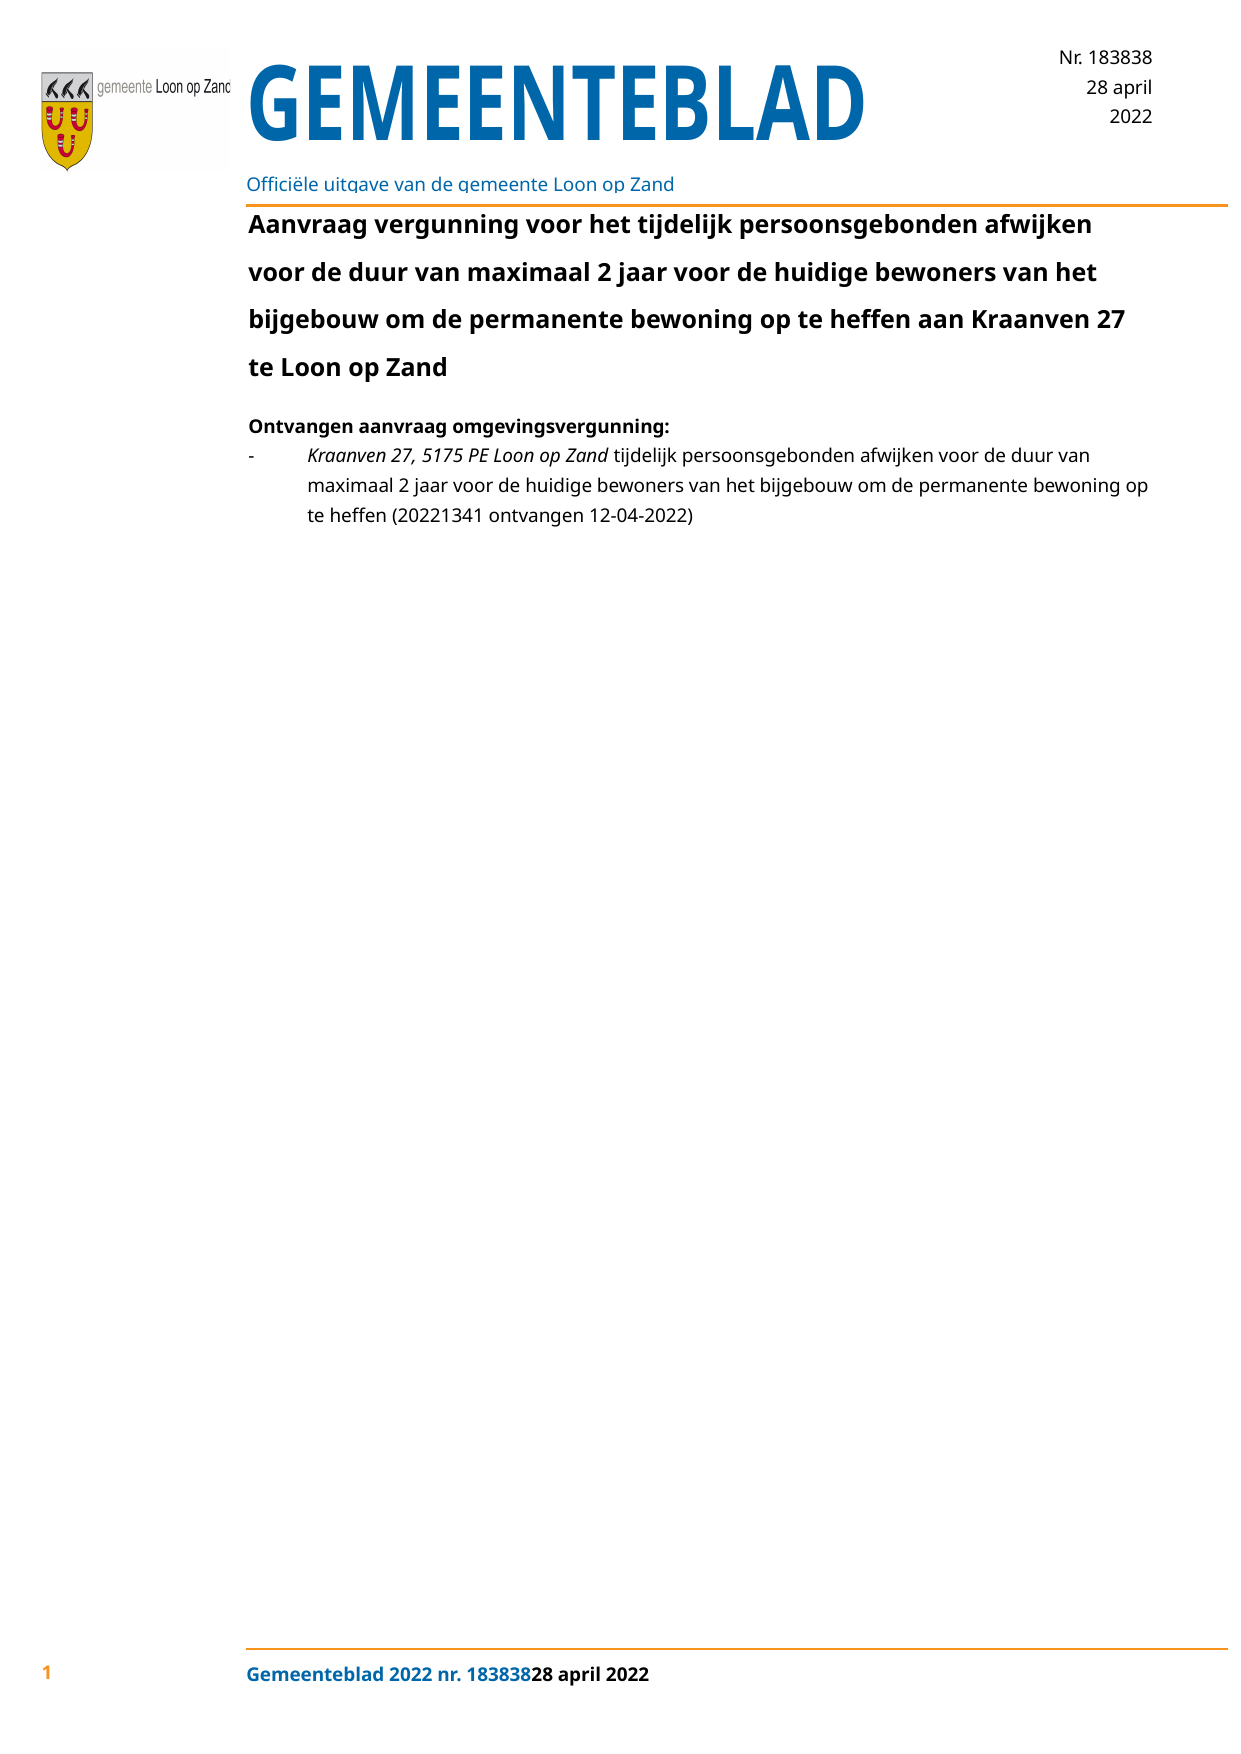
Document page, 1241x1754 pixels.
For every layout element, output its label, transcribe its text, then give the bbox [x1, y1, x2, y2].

list Kraanven 27, 5175 PE Loon op Zand tijdelijk persoonsgebonden afwijken voor de duur van maximaal 2 jaar voor de huidige bewoners van het bijgebouw om de permanente bewoning op te heffen (20221341 ontvangen 12-04-2022) [248, 443, 1152, 528]
picture [41, 47, 231, 172]
text Aanvraag vergunning voor het tijdelijk persoonsgebonden afwijken voor de duur van maximaal 2 jaar voor de huidige bewoners van het bijgebouw om de permanente bewoning op te heffen aan Kraanven 27 te Loon op Zand [248, 207, 1152, 384]
text Ontvangen aanvraag omgevingsvergunning: [248, 413, 1152, 439]
